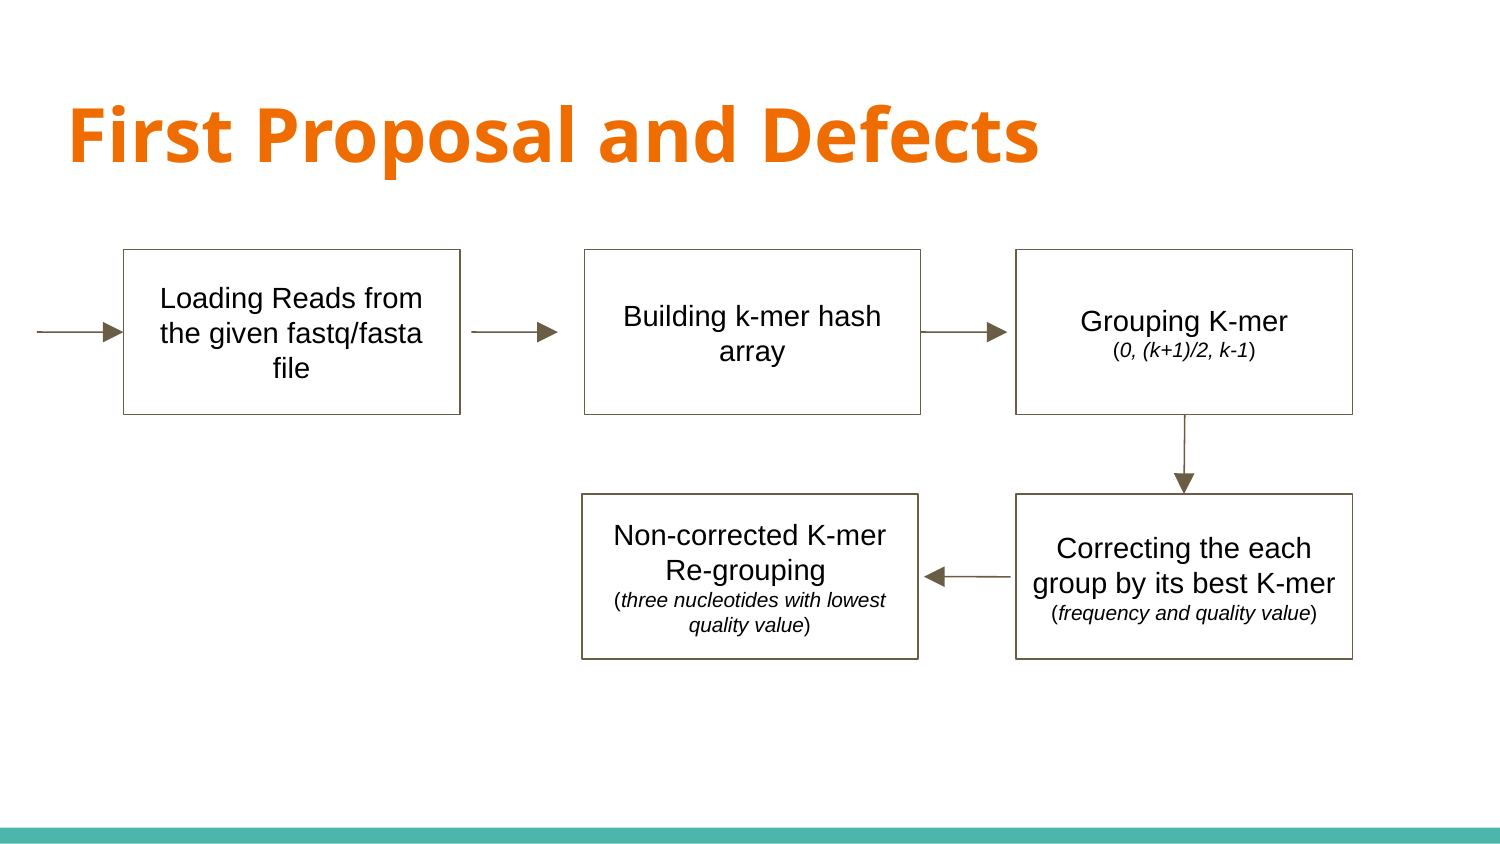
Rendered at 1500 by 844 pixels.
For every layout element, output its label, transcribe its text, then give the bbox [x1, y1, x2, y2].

text_box Grouping K-mer (0, (k+1)/2, k-1) [1016, 249, 1353, 415]
text_box Loading Reads from the given fastq/fasta file [123, 249, 460, 415]
text_box Correcting the each group by its best K-mer (frequency and quality value) [1016, 493, 1353, 660]
text_box Non-corrected K-mer Re-grouping (three nucleotides with lowest quality value) [581, 493, 919, 660]
text_box Building k-mer hash array [584, 249, 921, 415]
title First Proposal and Defects [51, 72, 1449, 189]
